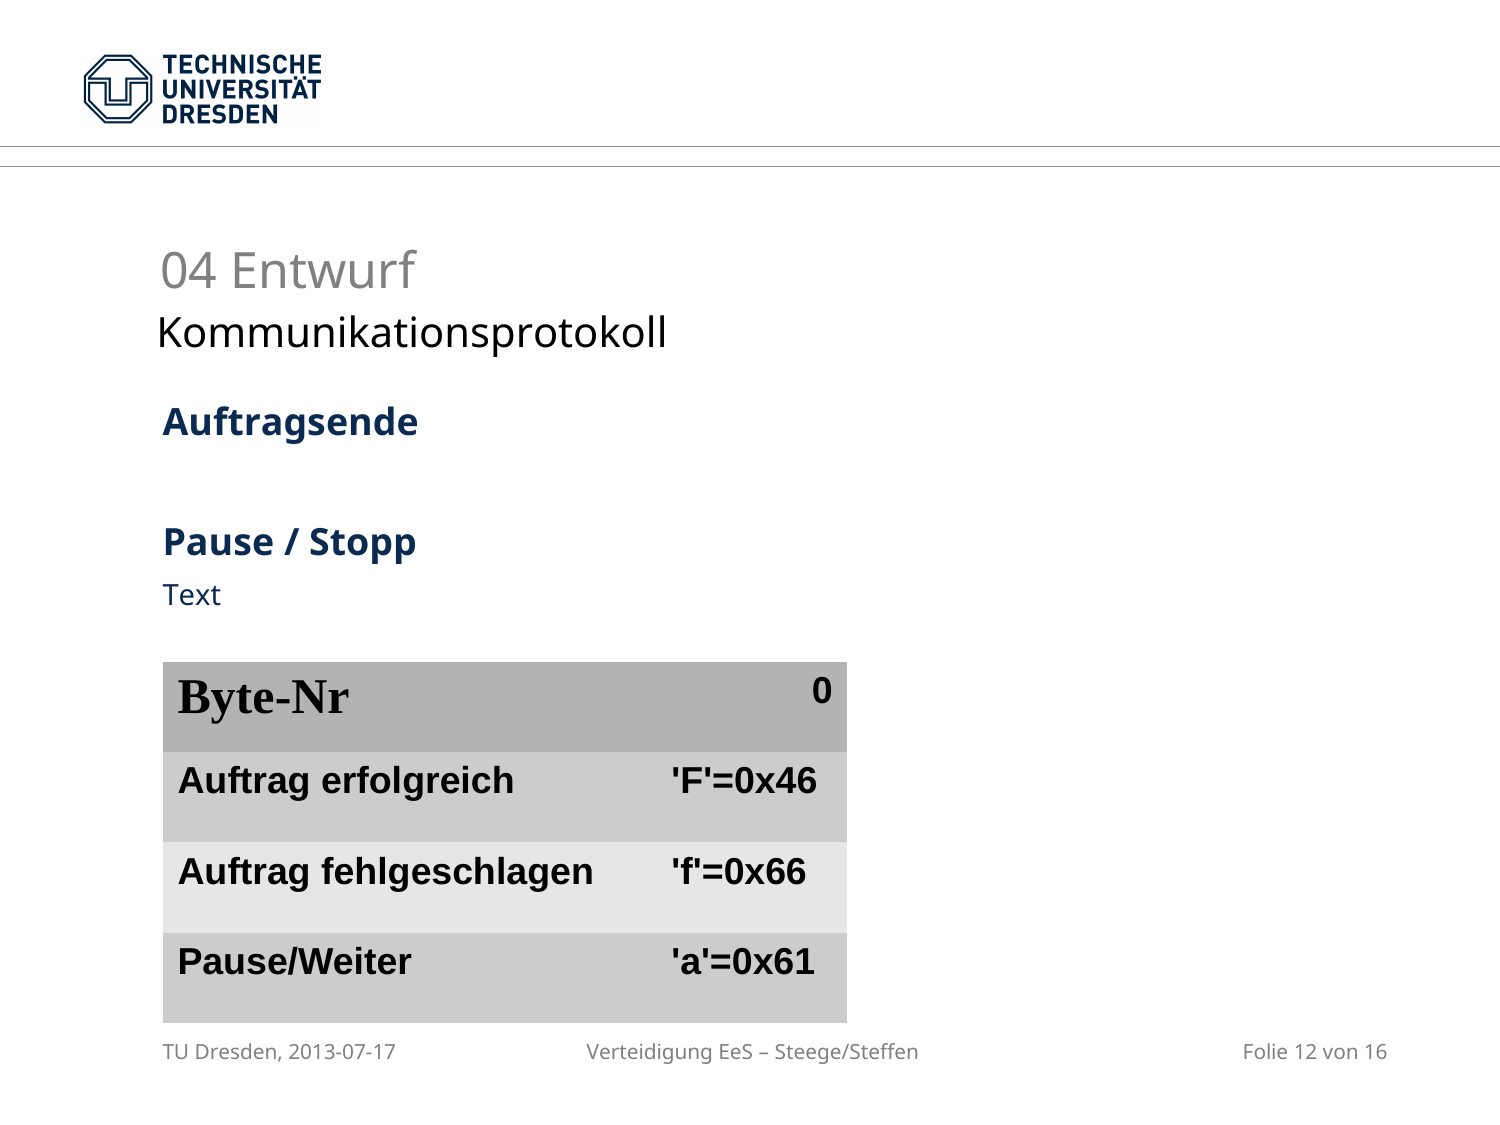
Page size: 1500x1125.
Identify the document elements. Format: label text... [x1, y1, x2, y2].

table_cell 'f'=0x66 [657, 842, 847, 933]
title 04 Entwurf [160, 230, 1392, 307]
text_box Kommunikationsprotokoll [156, 299, 1388, 363]
table_header 0 [657, 662, 847, 752]
table_cell 'F'=0x46 [657, 752, 847, 842]
table_header Byte-Nr [163, 662, 657, 752]
table_cell 'a'=0x61 [657, 933, 847, 1023]
table_cell Pause/Weiter [163, 933, 657, 1023]
table_cell Auftrag erfolgreich [163, 752, 657, 842]
picture [83, 54, 321, 124]
list Auftragsende Pause / Stopp Text [162, 387, 1388, 963]
table_cell Auftrag fehlgeschlagen [163, 842, 657, 933]
